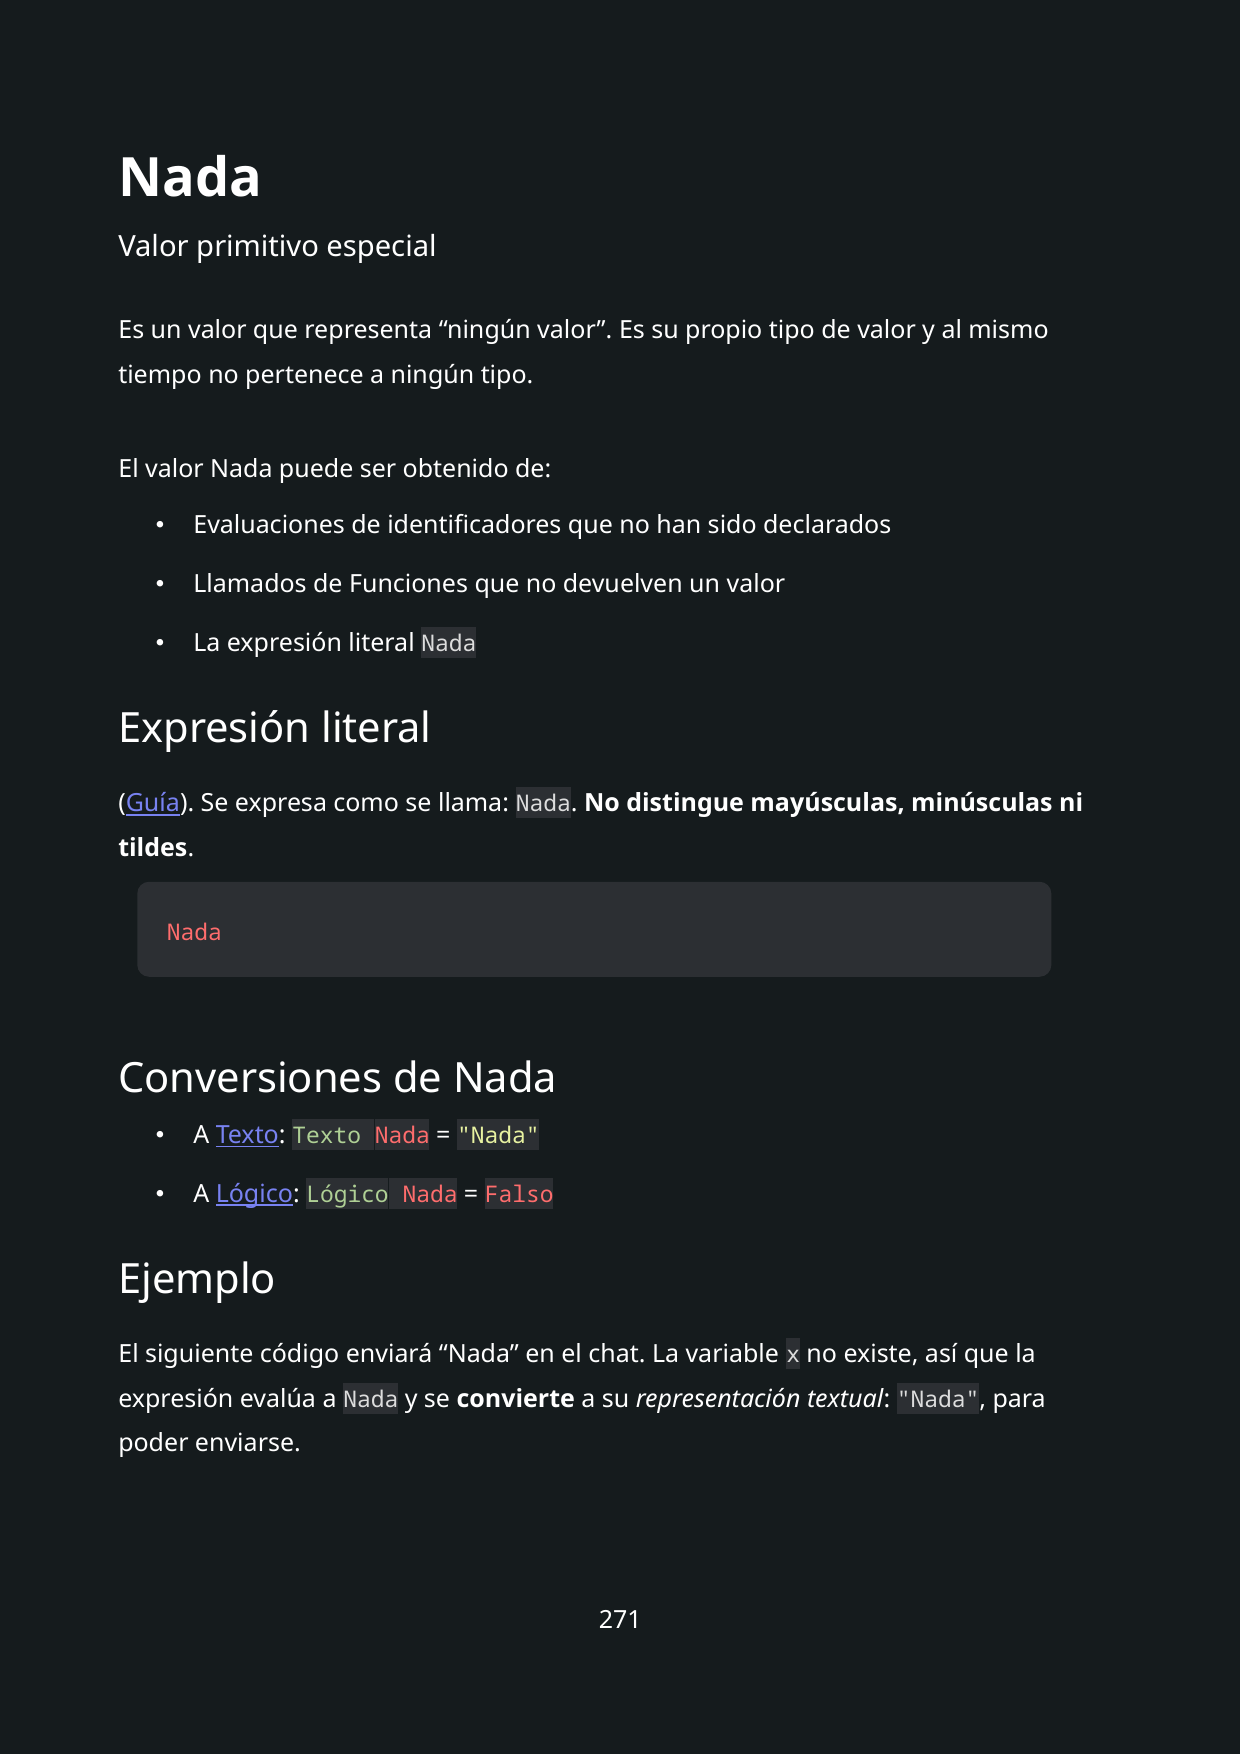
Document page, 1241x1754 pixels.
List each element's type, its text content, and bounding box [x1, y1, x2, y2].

list A Lógico: Lógico Nada = Falso [156, 1176, 1122, 1210]
list Evaluaciones de identificadores que no han sido declarados [156, 507, 1122, 541]
subtitle Ejemplo [118, 1249, 1122, 1306]
text El valor Nada puede ser obtenido de: [118, 451, 1122, 485]
list Llamados de Funciones que no devuelven un valor [156, 566, 1122, 600]
text (Guía). Se expresa como se llama: Nada. No distingue mayúsculas, minúsculas ni tildes. [118, 785, 1122, 863]
subtitle Expresión literal [118, 698, 1122, 755]
list A Texto: Texto Nada = "Nada" [156, 1117, 1122, 1151]
subtitle Conversiones de Nada [118, 1047, 1122, 1104]
text Es un valor que representa “ningún valor”. Es su propio tipo de valor y al mismo tiempo no pertenece a ningún tipo. [118, 312, 1122, 391]
text El siguiente código enviará “Nada” en el chat. La variable x no existe, así que la expresión evalúa a Nada y se convierte a su representación textual: "Nada", para poder enviarse. [118, 1336, 1122, 1459]
subtitle Nada [118, 139, 1122, 213]
subtitle Valor primitivo especial [118, 225, 1122, 265]
list La expresión literal Nada [156, 624, 1122, 659]
